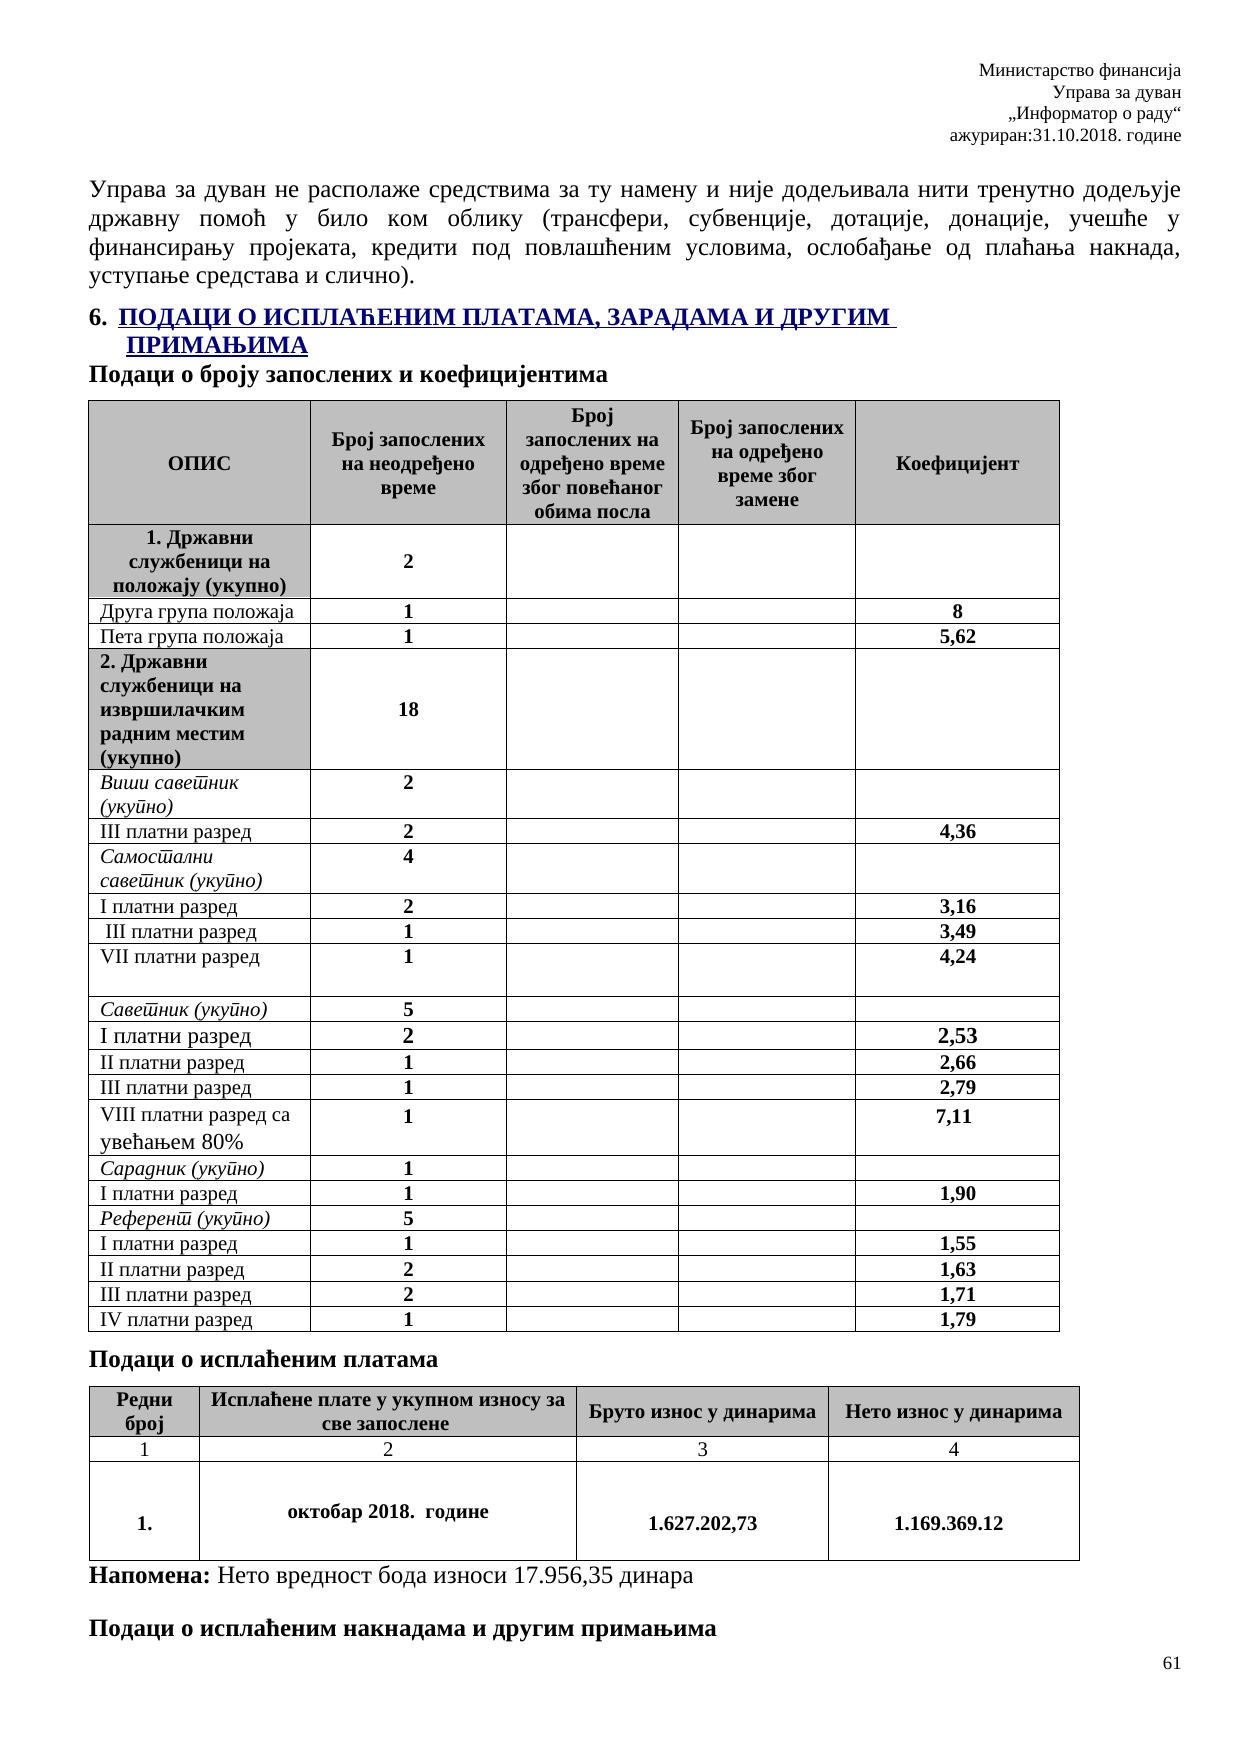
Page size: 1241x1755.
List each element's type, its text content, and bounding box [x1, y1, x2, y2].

table_cell 4 [311, 844, 506, 892]
table_cell [856, 649, 1059, 769]
table_cell I платни разред [89, 894, 310, 918]
text Подаци о исплаћеним платама [89, 1344, 1181, 1373]
table_cell [507, 894, 678, 918]
table_cell 1,79 [856, 1307, 1059, 1331]
table_cell 18 [311, 649, 506, 769]
table_cell I платни разред [89, 1022, 310, 1049]
table_cell 8 [856, 599, 1059, 623]
table_cell [856, 1156, 1059, 1180]
table_cell 2 [200, 1437, 576, 1461]
table_cell [679, 1156, 855, 1180]
table_cell [856, 844, 1059, 892]
table_header Нето износ у динарима [829, 1387, 1079, 1436]
table_cell 1. Државни службеници на положају (укупно) [89, 525, 310, 597]
table_cell VII платни разред [89, 944, 310, 996]
text Управа за дуван не располаже средствима за ту намену и није додељивала нити тренутно додељује државну помоћ у било ком облику (трансфери, субвенције, дотације, донације, учешће у финансирању пројеката, кредити под повлашћеним условима, ослобађање од плаћања накнада, уступање средстава и слично). [89, 174, 1181, 289]
table_cell I платни разред [89, 1181, 310, 1205]
table_header Исплаћене плате у укупном износу за све запослене [200, 1387, 576, 1436]
table_cell 1,63 [856, 1256, 1059, 1281]
table_cell Самостални саветник (укупно) [89, 844, 310, 892]
table_cell [679, 894, 855, 918]
table_cell [507, 1231, 678, 1255]
table_cell 1 [311, 1181, 506, 1205]
table_cell 1 [311, 1307, 506, 1331]
subtitle ПОДАЦИ О ИСПЛАЋЕНИМ ПЛАТАМА, ЗАРАДАМА И ДРУГИМ ПРИМАЊИМА [89, 302, 1034, 359]
table_cell [856, 525, 1059, 597]
table_cell [679, 1206, 855, 1230]
table_cell 4 [829, 1437, 1079, 1461]
table_cell [507, 1206, 678, 1230]
table_cell Референт (укупно) [89, 1206, 310, 1230]
table_cell 2 [311, 1282, 506, 1306]
table_cell [507, 944, 678, 996]
table_cell [507, 599, 678, 623]
text Подаци о броју запослених и коефицијентима [89, 289, 1181, 388]
table_cell [507, 525, 678, 597]
table_cell [507, 1156, 678, 1180]
table_cell 5,62 [856, 624, 1059, 648]
table_cell 1 [311, 919, 506, 943]
table_cell 2 [311, 894, 506, 918]
table_header Број запослених на одређено време због замене [679, 401, 855, 524]
table_cell [507, 649, 678, 769]
table_cell 2 [311, 819, 506, 843]
table_cell [507, 1022, 678, 1049]
table_header ОПИС [89, 401, 310, 524]
table_cell [507, 624, 678, 648]
table_cell 3 [577, 1437, 828, 1461]
table_cell октобар 2018. године [200, 1462, 576, 1559]
table_cell 1 [311, 624, 506, 648]
table_cell 1. [90, 1462, 199, 1559]
table_cell III платни разред [89, 919, 310, 943]
table_cell [507, 919, 678, 943]
table_cell 2,79 [856, 1075, 1059, 1099]
table_cell [679, 525, 855, 597]
table_cell 1,90 [856, 1181, 1059, 1205]
text Напомена: Нето вредност бода износи 17.956,35 динара [89, 1561, 1181, 1589]
table_cell [679, 649, 855, 769]
table_cell 2 [311, 770, 506, 818]
table_cell [856, 1206, 1059, 1230]
text Подаци о исплаћеним накнадама и другим примањима [89, 1613, 1181, 1642]
table_cell Пета група положаја [89, 624, 310, 648]
table_cell Виши саветник (укупно) [89, 770, 310, 818]
table_cell [507, 844, 678, 892]
table_cell [679, 944, 855, 996]
table_cell 1 [311, 1156, 506, 1180]
table_cell 1.169.369.12 [829, 1462, 1079, 1559]
table_cell IV платни разред [89, 1307, 310, 1331]
table_cell [679, 624, 855, 648]
table_cell [507, 770, 678, 818]
table_cell [679, 1282, 855, 1306]
table_cell [507, 1307, 678, 1331]
table_cell [507, 997, 678, 1021]
table_cell Сарадник (укупно) [89, 1156, 310, 1180]
table_cell 2. Државни службеници на извршилачким радним местим (укупно) [89, 649, 310, 769]
table_cell [507, 1100, 678, 1155]
table_header Коефицијент [856, 401, 1059, 524]
table_header Број запослених на неодређено време [311, 401, 506, 524]
table_cell 3,16 [856, 894, 1059, 918]
table_cell [679, 1307, 855, 1331]
table_cell 1 [311, 944, 506, 996]
table_cell [507, 1282, 678, 1306]
table_cell [679, 1050, 855, 1074]
table_cell 1 [311, 1050, 506, 1074]
table_header Број запослених на одређено време због повећаног обима посла [507, 401, 678, 524]
table_cell 4,24 [856, 944, 1059, 996]
table_cell 1 [90, 1437, 199, 1461]
table_cell [507, 1050, 678, 1074]
table_cell [679, 1100, 855, 1155]
table_cell [679, 819, 855, 843]
table_cell [679, 1256, 855, 1281]
table_cell 1 [311, 1231, 506, 1255]
table_cell 4,36 [856, 819, 1059, 843]
table_cell II платни разред [89, 1050, 310, 1074]
table_cell [679, 1075, 855, 1099]
table_cell 1.627.202,73 [577, 1462, 828, 1559]
table_cell II платни разред [89, 1256, 310, 1281]
table_cell [679, 997, 855, 1021]
table_cell [507, 1075, 678, 1099]
table_cell 1,71 [856, 1282, 1059, 1306]
table_cell III платни разред [89, 1075, 310, 1099]
table_header Редни број [90, 1387, 199, 1436]
table_cell 2,53 [856, 1022, 1059, 1049]
table_cell 5 [311, 1206, 506, 1230]
table_cell 1 [311, 599, 506, 623]
table_cell 2,66 [856, 1050, 1059, 1074]
table_cell 7,11 [856, 1100, 1059, 1155]
table_cell [679, 1022, 855, 1049]
table_cell 2 [311, 525, 506, 597]
table_cell 2 [311, 1022, 506, 1049]
table_cell I платни разред [89, 1231, 310, 1255]
table_cell [679, 919, 855, 943]
table_cell 1,55 [856, 1231, 1059, 1255]
table_cell [856, 770, 1059, 818]
table_header Бруто износ у динарима [577, 1387, 828, 1436]
table_cell [507, 1181, 678, 1205]
table_cell 3,49 [856, 919, 1059, 943]
table_cell III платни разред [89, 1282, 310, 1306]
table_cell Саветник (укупно) [89, 997, 310, 1021]
table_cell [679, 770, 855, 818]
table_cell [856, 997, 1059, 1021]
table_cell 5 [311, 997, 506, 1021]
table_cell 1 [311, 1100, 506, 1155]
table_cell [507, 1256, 678, 1281]
table_cell [679, 844, 855, 892]
table_cell VIII платни разред са увећањем 80% [89, 1100, 310, 1155]
table_cell 1 [311, 1075, 506, 1099]
table_cell [507, 819, 678, 843]
table_cell Друга група положаја [89, 599, 310, 623]
table_cell 2 [311, 1256, 506, 1281]
table_cell [679, 599, 855, 623]
table_cell [679, 1231, 855, 1255]
table_cell III платни разред [89, 819, 310, 843]
table_cell [679, 1181, 855, 1205]
